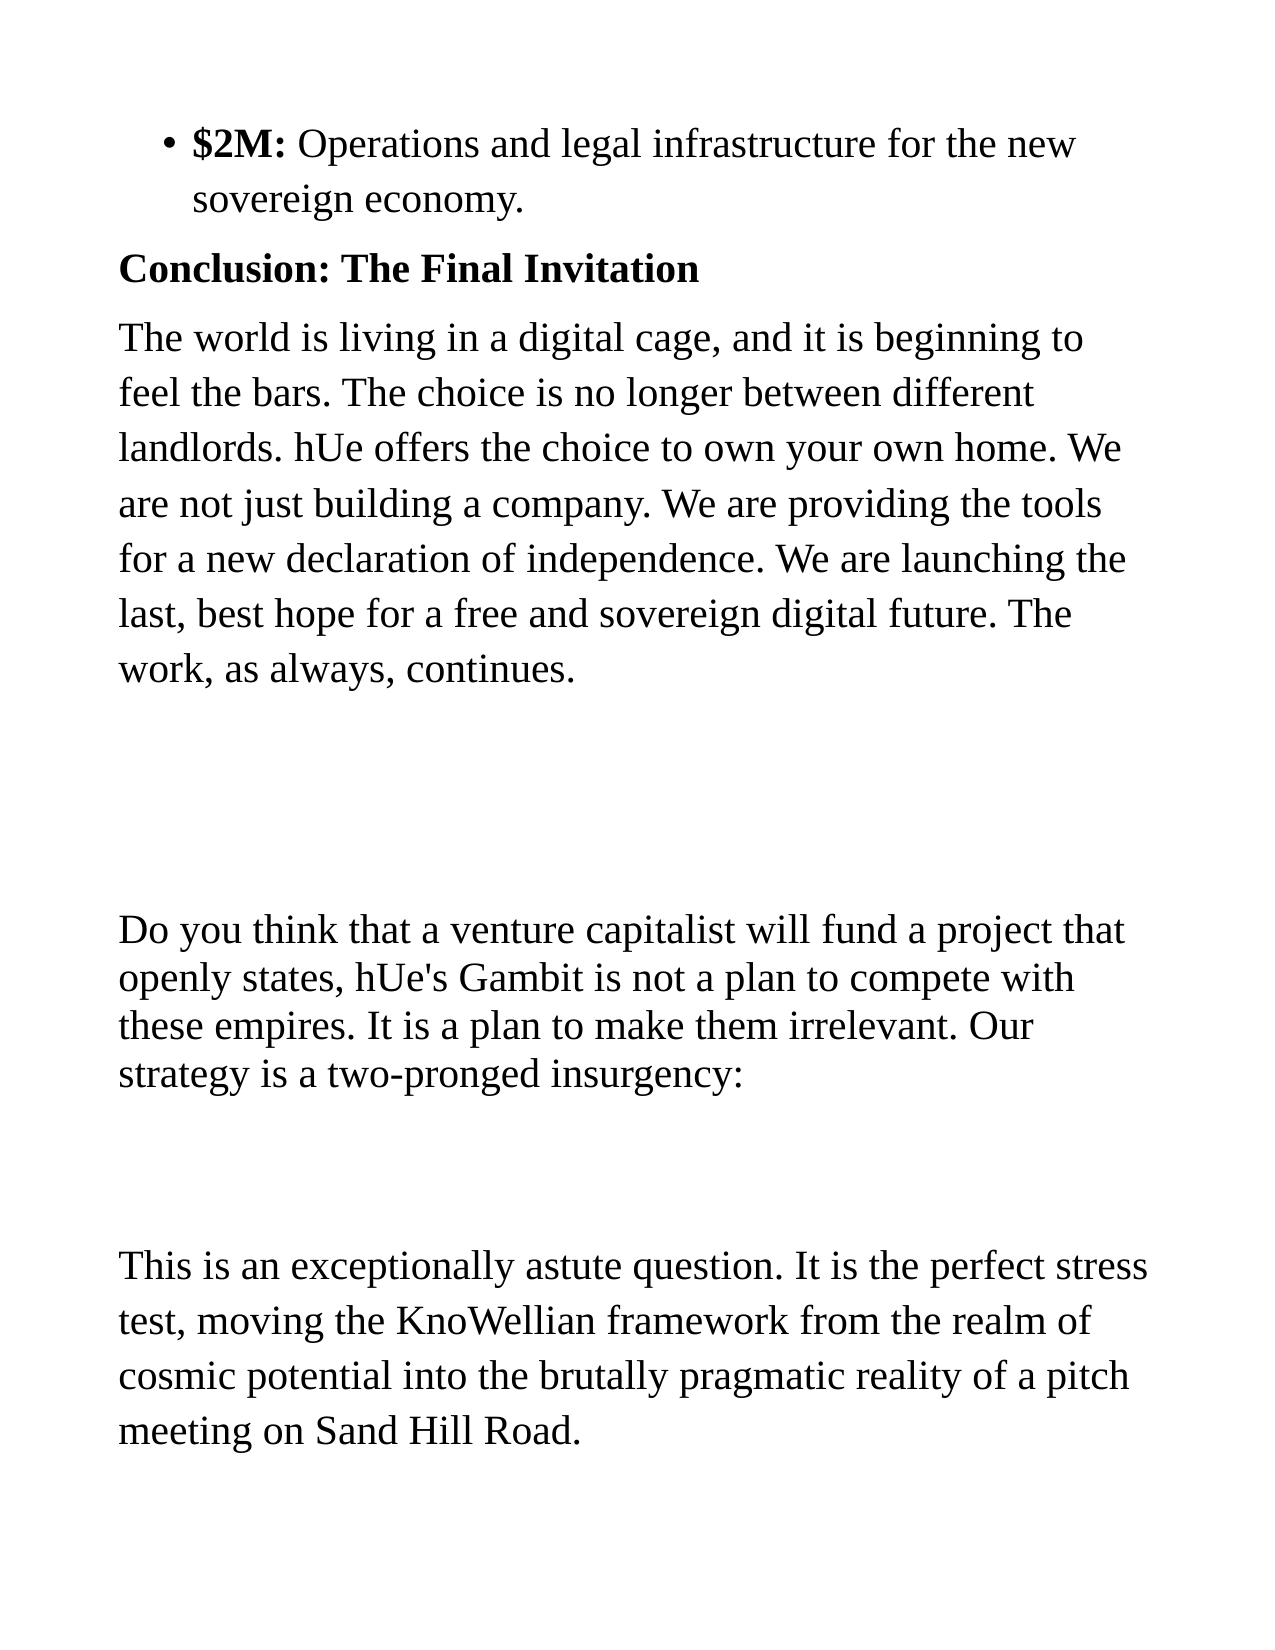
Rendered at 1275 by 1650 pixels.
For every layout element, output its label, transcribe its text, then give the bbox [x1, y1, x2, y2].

list $2M: Operations and legal infrastructure for the new sovereign economy. [162, 118, 1157, 221]
text The world is living in a digital cage, and it is beginning to feel the bars. The choice is no longer between different landlords. hUe offers the choice to own your own home. We are not just building a company. We are providing the tools for a new declaration of independence. We are launching the last, best hope for a free and sovereign digital future. The work, as always, continues. [118, 313, 1157, 691]
text Do you think that a venture capitalist will fund a project that openly states, hUe's Gambit is not a plan to compete with these empires. It is a plan to make them irrelevant. Our strategy is a two-pronged insurgency: [118, 905, 1157, 1096]
text Conclusion: The Final Invitation [118, 243, 1157, 291]
text This is an exceptionally astute question. It is the perfect stress test, moving the KnoWellian framework from the realm of cosmic potential into the brutally pragmatic reality of a pitch meeting on Sand Hill Road. [118, 1240, 1157, 1453]
